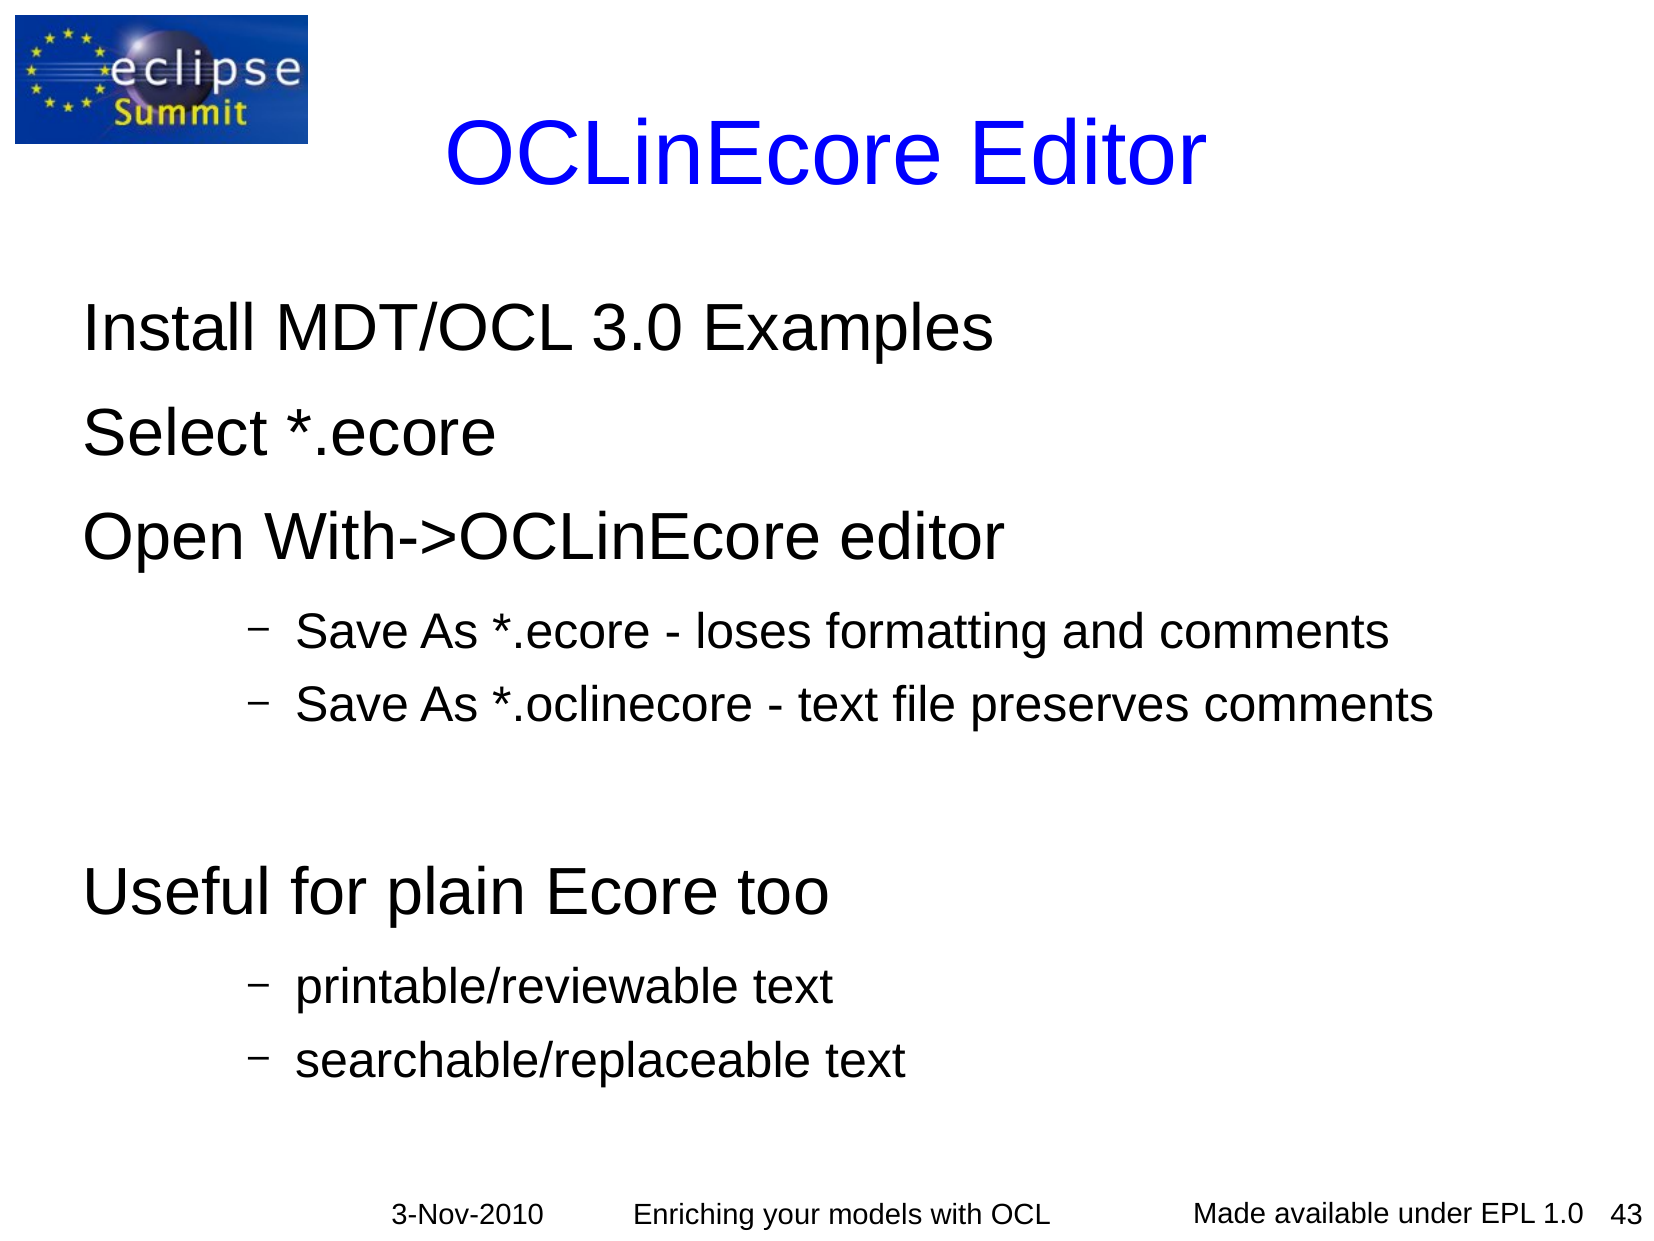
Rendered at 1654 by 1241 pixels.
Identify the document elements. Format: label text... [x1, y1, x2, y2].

list Install MDT/OCL 3.0 Examples Select *.ecore Open With->OCLinEcore editor Save As *.ecore - loses formatting and comments Save As *.oclinecore - text file preserves comments Useful for plain Ecore too printable/reviewable text searchable/replaceable text [82, 290, 1571, 1094]
title OCLinEcore Editor [82, 56, 1571, 250]
picture [15, 15, 308, 144]
